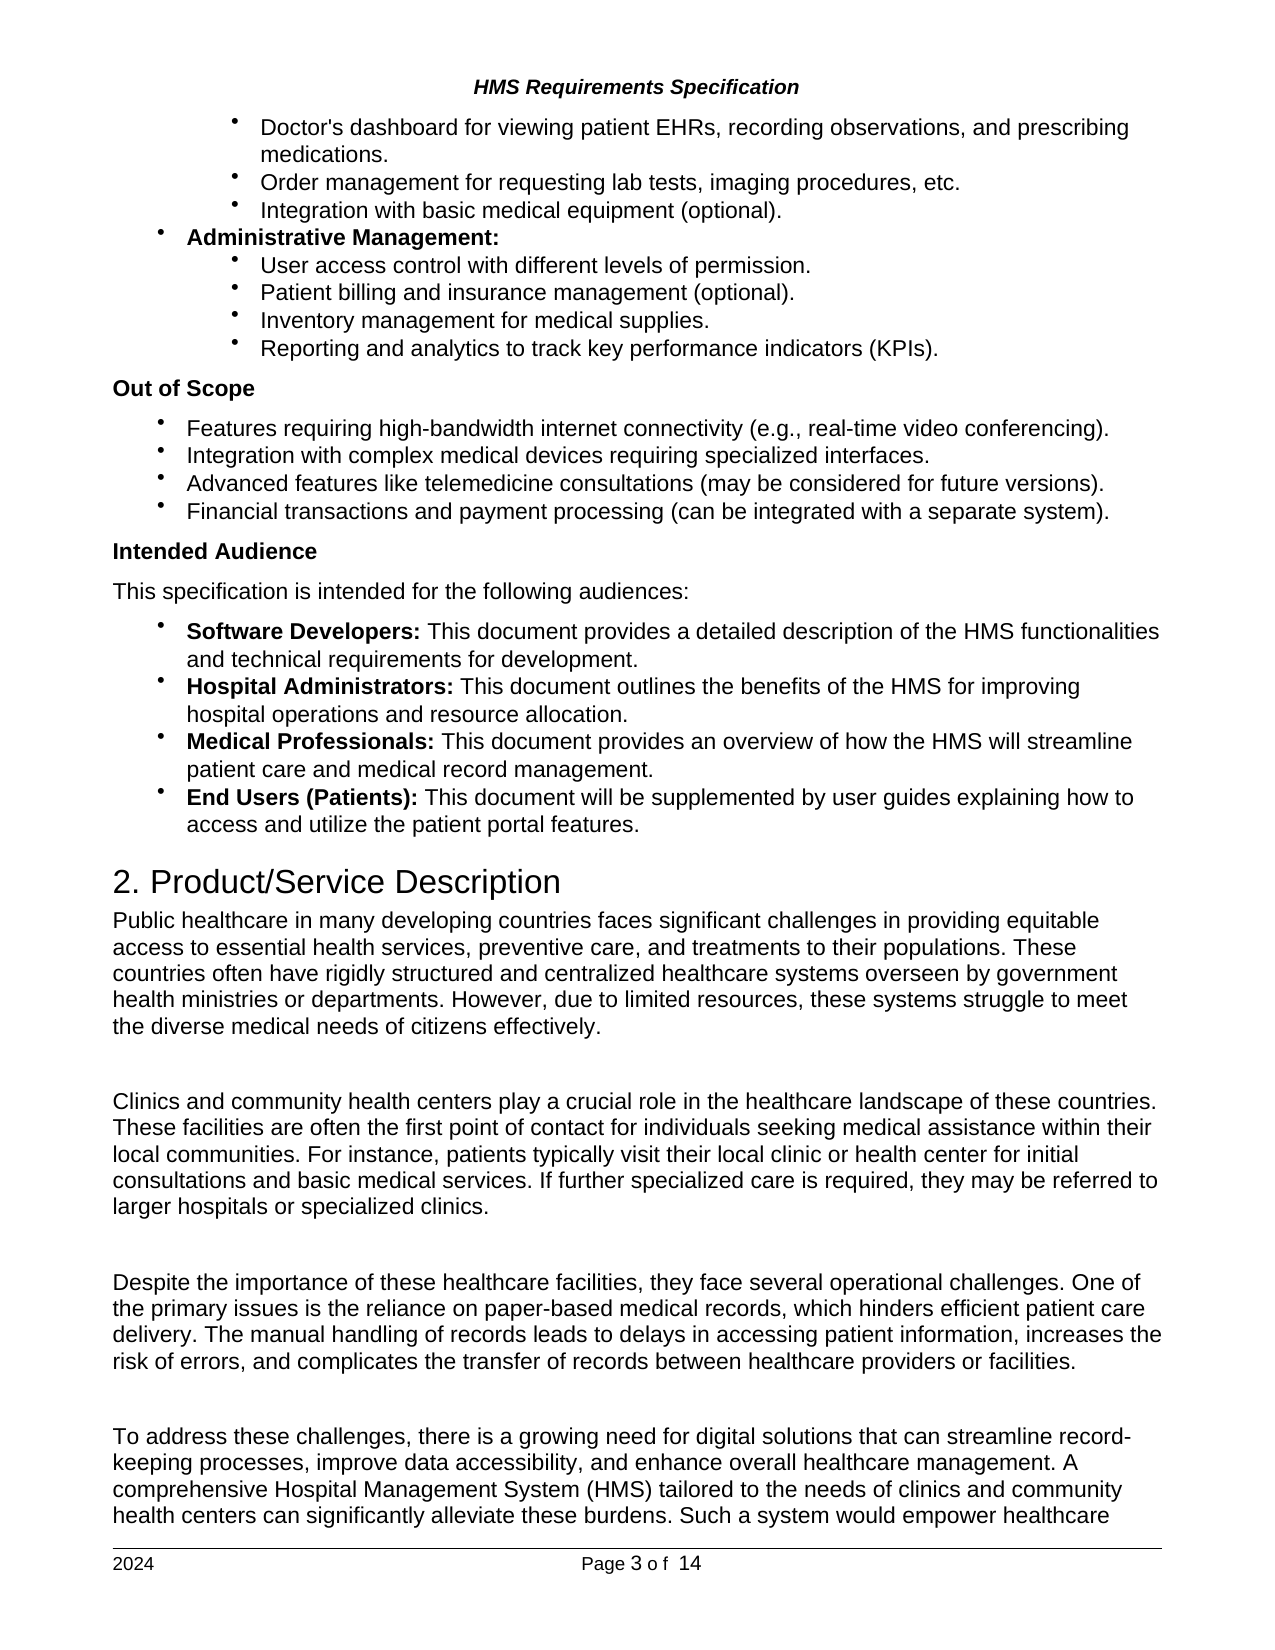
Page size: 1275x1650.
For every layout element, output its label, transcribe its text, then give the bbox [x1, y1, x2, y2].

subtitle Administrative Management: [157, 223, 1162, 251]
subtitle End Users (Patients): This document will be supplemented by user guides explaining how to access and utilize the patient portal features. [157, 782, 1162, 837]
subtitle Product/Service Description [112, 862, 1162, 901]
subtitle Order management for requesting lab tests, imaging procedures, etc. [231, 168, 1162, 195]
subtitle Hospital Administrators: This document outlines the benefits of the HMS for improving hospital operations and resource allocation. [157, 672, 1162, 727]
subtitle Intended Audience [112, 536, 1162, 564]
subtitle Medical Professionals: This document provides an overview of how the HMS will streamline patient care and medical record management. [157, 727, 1162, 782]
subtitle Out of Scope [112, 373, 1162, 401]
subtitle Inventory management for medical supplies. [231, 306, 1162, 333]
subtitle This specification is intended for the following audiences: [112, 577, 1162, 604]
text Despite the importance of these healthcare facilities, they face several operational challenges. One of the primary issues is the reliance on paper-based medical records, which hinders efficient patient care delivery. The manual handling of records leads to delays in accessing patient information, increases the risk of errors, and complicates the transfer of records between healthcare providers or facilities. [112, 1269, 1162, 1374]
subtitle Doctor's dashboard for viewing patient EHRs, recording observations, and prescribing medications. [231, 112, 1162, 168]
text Clinics and community health centers play a crucial role in the healthcare landscape of these countries. These facilities are often the first point of contact for individuals seeking medical assistance within their local communities. For instance, patients typically visit their local clinic or health center for initial consultations and basic medical services. If further specialized care is required, they may be referred to larger hospitals or specialized clinics. [112, 1088, 1162, 1220]
subtitle User access control with different levels of permission. [231, 251, 1162, 278]
subtitle Patient billing and insurance management (optional). [231, 278, 1162, 306]
subtitle Reporting and analytics to track key performance indicators (KPIs). [231, 333, 1162, 361]
subtitle Software Developers: This document provides a detailed description of the HMS functionalities and technical requirements for development. [157, 617, 1162, 672]
text Public healthcare in many developing countries faces significant challenges in providing equitable access to essential health services, preventive care, and treatments to their populations. These countries often have rigidly structured and centralized healthcare systems overseen by government health ministries or departments. However, due to limited resources, these systems struggle to meet the diverse medical needs of citizens effectively. [112, 907, 1162, 1039]
text To address these challenges, there is a growing need for digital solutions that can streamline record-keeping processes, improve data accessibility, and enhance overall healthcare management. A comprehensive Hospital Management System (HMS) tailored to the needs of clinics and community health centers can significantly alleviate these burdens. Such a system would empower healthcare [112, 1423, 1162, 1528]
subtitle Financial transactions and payment processing (can be integrated with a separate system). [157, 496, 1162, 524]
subtitle Advanced features like telemedicine consultations (may be considered for future versions). [157, 469, 1162, 496]
subtitle Features requiring high-bandwidth internet connectivity (e.g., real-time video conferencing). [157, 413, 1162, 441]
subtitle Integration with basic medical equipment (optional). [231, 195, 1162, 223]
subtitle Integration with complex medical devices requiring specialized interfaces. [157, 441, 1162, 469]
